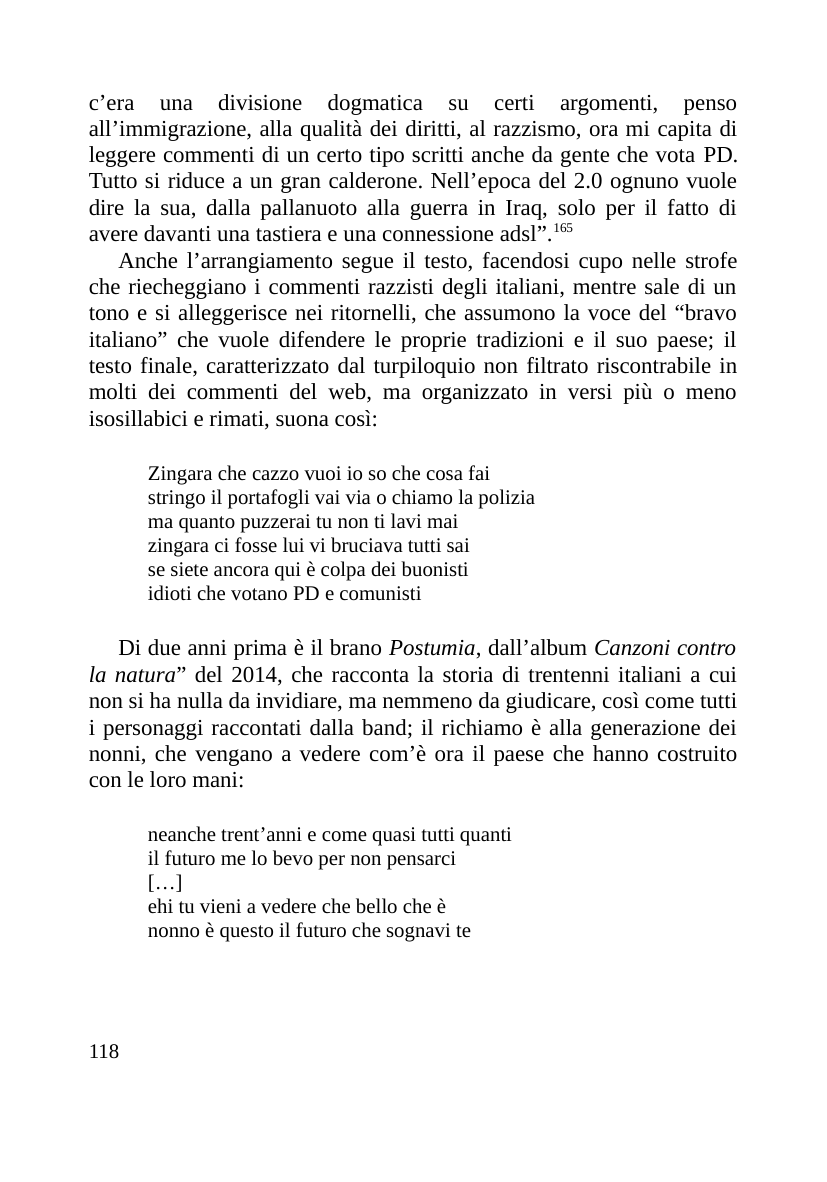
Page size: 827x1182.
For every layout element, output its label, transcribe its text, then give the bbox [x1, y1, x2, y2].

text Zingara che cazzo vuoi io so che cosa fai stringo il portafogli vai via o chiamo la polizia ma quanto puzzerai tu non ti lavi mai zingara ci fosse lui vi bruciava tutti sai se siete ancora qui è colpa dei buonisti idioti che votano Pd e comunisti [148, 461, 679, 605]
text Di due anni prima è il brano Postumia, dall’album Canzoni contro la natura” del 2014, che racconta la storia di trentenni italiani a cui non si ha nulla da invidiare, ma nemmeno da giudicare, così come tutti i personaggi raccontati dalla band; il richiamo è alla generazione dei nonni, che vengano a vedere com’è ora il paese che hanno costruito con le loro mani: [88, 634, 738, 793]
text Anche l’arrangiamento segue il testo, facendosi cupo nelle strofe che riecheggiano i commenti razzisti degli italiani, mentre sale di un tono e si alleggerisce nei ritornelli, che assumono la voce del “bravo italiano” che vuole difendere le proprie tradizioni e il suo paese; il testo finale, caratterizzato dal turpiloquio non filtrato riscontrabile in molti dei commenti del web, ma organizzato in versi più o meno isosillabici e rimati, suona così: [88, 247, 738, 431]
text c’era una divisione dogmatica su certi argomenti, penso all’immigrazione, alla qualità dei diritti, al razzismo, ora mi capita di leggere commenti di un certo tipo scritti anche da gente che vota Pd. Tutto si riduce a un gran calderone. Nell’epoca del 2.0 ognuno vuole dire la sua, dalla pallanuoto alla guerra in Iraq, solo per il fatto di avere davanti una tastiera e una connessione adsl”. [88, 88, 738, 247]
text neanche trent’anni e come quasi tutti quanti il futuro me lo bevo per non pensarci […] ehi tu vieni a vedere che bello che è nonno è questo il futuro che sognavi te [148, 822, 679, 942]
